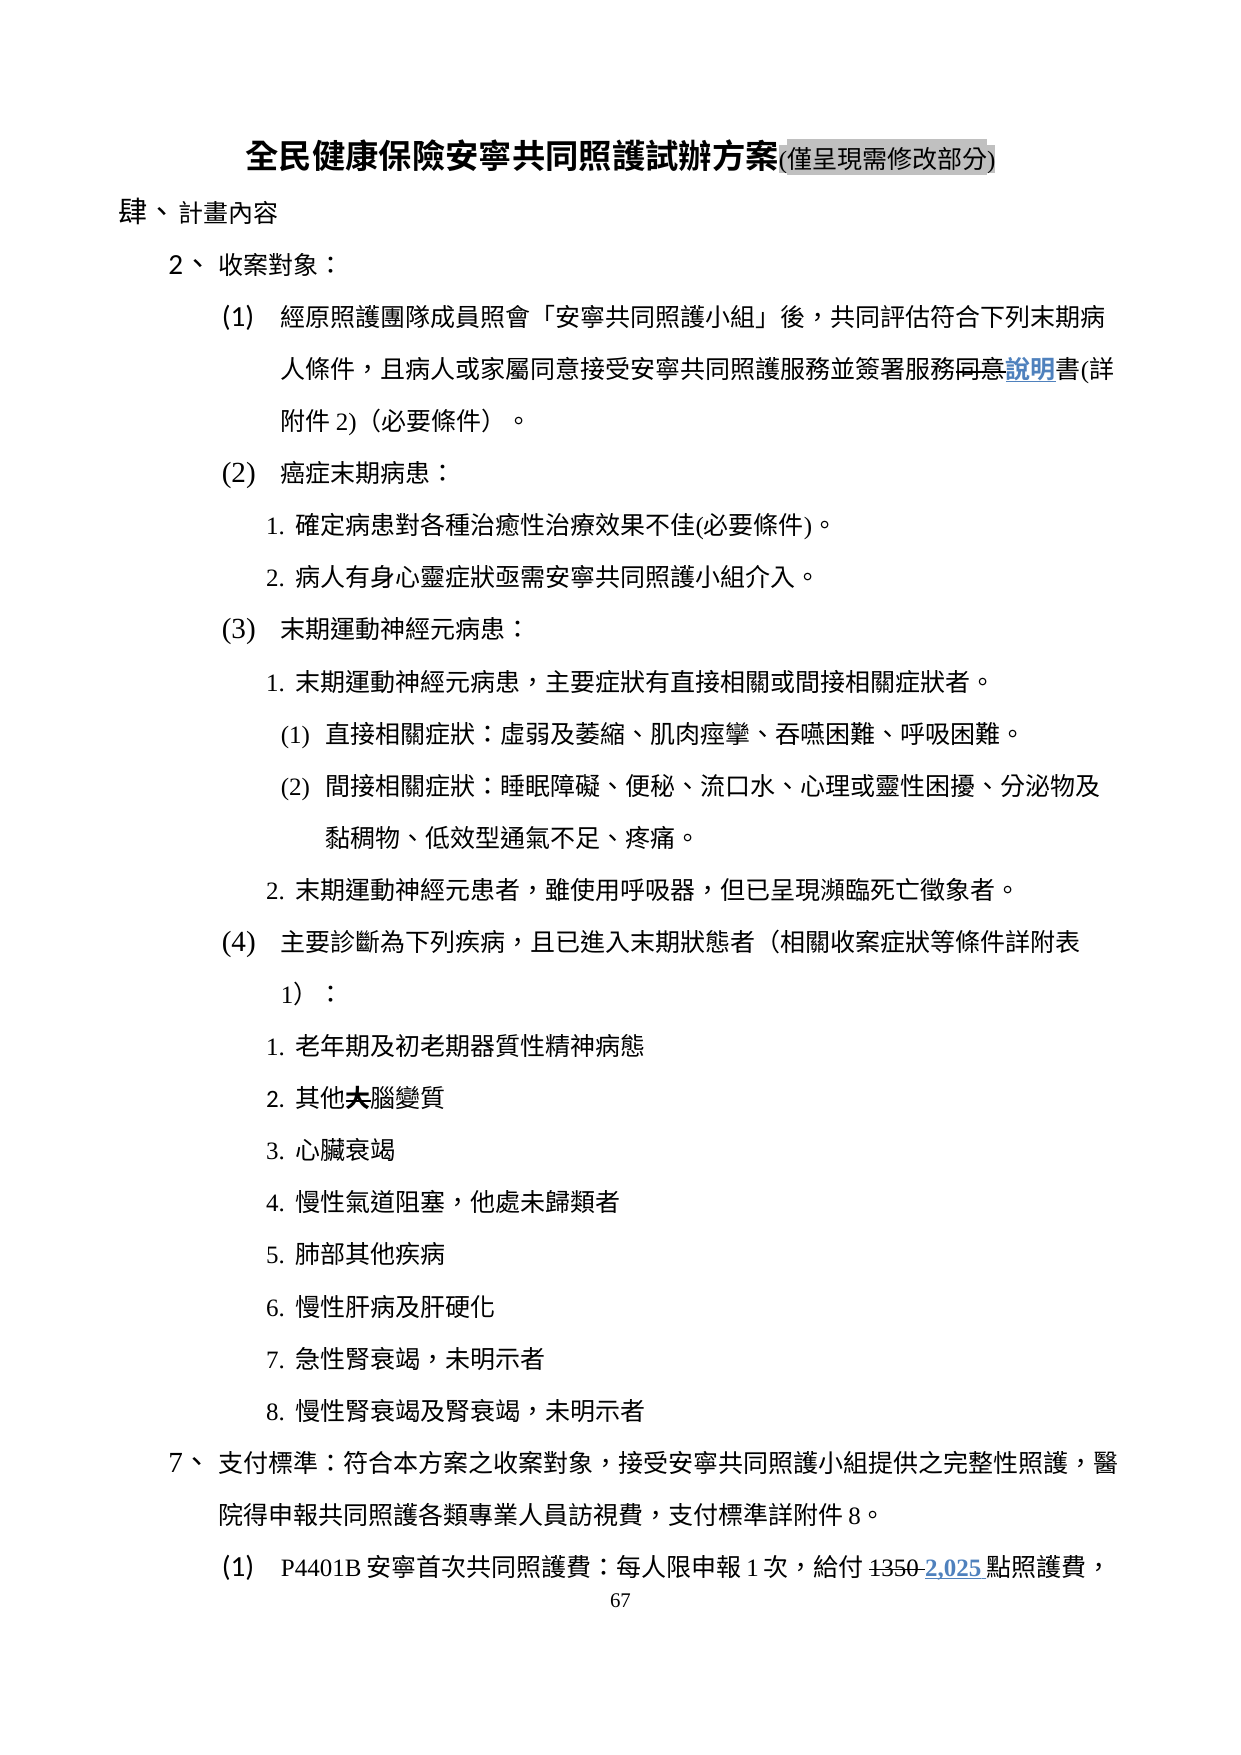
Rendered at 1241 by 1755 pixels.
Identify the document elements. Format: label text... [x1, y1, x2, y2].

list 慢性腎衰竭及腎衰竭，未明示者 [266, 1378, 1122, 1431]
list 慢性肝病及肝硬化 [266, 1274, 1122, 1326]
list 經原照護團隊成員照會「安寧共同照護小組」後，共同評估符合下列末期病人條件，且病人或家屬同意接受安寧共同照護服務並簽署服務同意說明書(詳附件2)（必要條件）。 [222, 285, 1122, 441]
list 確定病患對各種治癒性治療效果不佳(必要條件)。 [266, 493, 1122, 545]
list 病人有身心靈症狀亟需安寧共同照護小組介入。 [266, 545, 1122, 597]
list 其他大腦變質 [266, 1066, 1122, 1118]
list 直接相關症狀：虛弱及萎縮、肌肉痙攣、吞嚥困難、呼吸困難。 [281, 701, 1122, 753]
list 末期運動神經元患者，雖使用呼吸器，但已呈現瀕臨死亡徵象者。 [266, 858, 1122, 910]
list 主要診斷為下列疾病，且已進入末期狀態者（相關收案症狀等條件詳附表1）： [222, 910, 1122, 1014]
list P4401B安寧首次共同照護費：每人限申報1次，給付1350 2,025點照護費， [222, 1535, 1122, 1587]
list 收案對象： [168, 233, 1122, 285]
list 末期運動神經元病患： [222, 597, 1122, 649]
list 計畫內容 [118, 181, 1122, 233]
list 肺部其他疾病 [266, 1222, 1122, 1274]
list 老年期及初老期器質性精神病態 [266, 1014, 1122, 1066]
list 慢性氣道阻塞，他處未歸類者 [266, 1170, 1122, 1222]
list 急性腎衰竭，未明示者 [266, 1326, 1122, 1378]
list 心臟衰竭 [266, 1118, 1122, 1170]
text 全民健康保險安寧共同照護試辦方案(僅呈現需修改部分) [118, 118, 1122, 181]
list 間接相關症狀：睡眠障礙、便秘、流口水、心理或靈性困擾、分泌物及黏稠物、低效型通氣不足、疼痛。 [281, 753, 1122, 858]
list 末期運動神經元病患，主要症狀有直接相關或間接相關症狀者。 [266, 649, 1122, 701]
list 支付標準：符合本方案之收案對象，接受安寧共同照護小組提供之完整性照護，醫院得申報共同照護各類專業人員訪視費，支付標準詳附件8。 [168, 1431, 1122, 1535]
list 癌症末期病患： [222, 441, 1122, 493]
